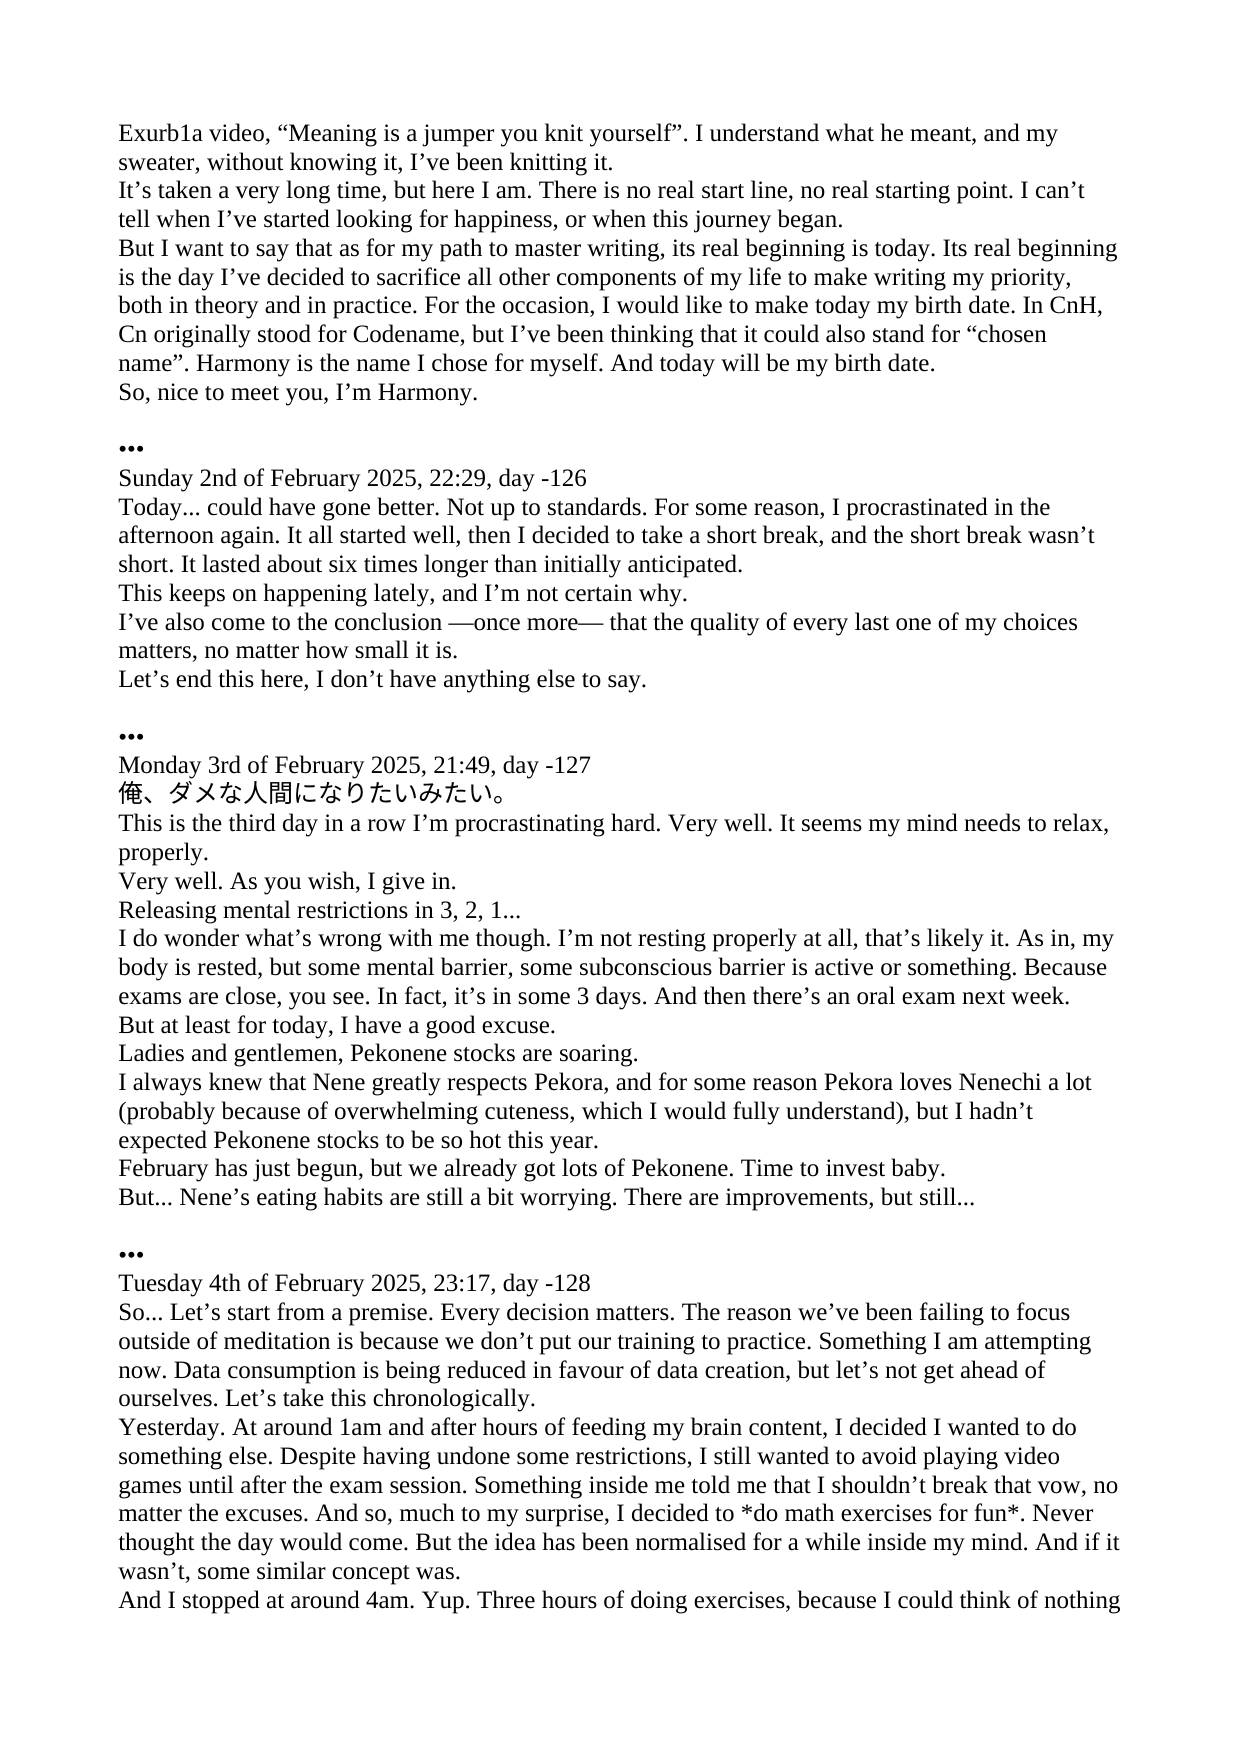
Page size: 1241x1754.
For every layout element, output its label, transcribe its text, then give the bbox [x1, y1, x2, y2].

text Today... could have gone better. Not up to standards. For some reason, I procrastinated in the afternoon again. It all started well, then I decided to take a short break, and the short break wasn’t short. It lasted about six times longer than initially anticipated. [118, 492, 1122, 578]
text Tuesday 4th of February 2025, 23:17, day -128 [118, 1268, 1122, 1297]
text Exurb1a video, “Meaning is a jumper you knit yourself”. I understand what he meant, and my sweater, without knowing it, I’ve been knitting it. [118, 118, 1122, 176]
text Let’s end this here, I don’t have anything else to say. [118, 664, 1122, 693]
text ••• [118, 722, 1122, 751]
text ••• [118, 1240, 1122, 1268]
text Releasing mental restrictions in 3, 2, 1... [118, 895, 1122, 923]
text So... Let’s start from a premise. Every decision matters. The reason we’ve been failing to focus outside of meditation is because we don’t put our training to practice. Something I am attempting now. Data consumption is being reduced in favour of data creation, but let’s not get ahead of ourselves. Let’s take this chronologically. [118, 1297, 1122, 1412]
text Very well. As you wish, I give in. [118, 866, 1122, 895]
text This keeps on happening lately, and I’m not certain why. [118, 578, 1122, 607]
text Yesterday. At around 1am and after hours of feeding my brain content, I decided I wanted to do something else. Despite having undone some restrictions, I still wanted to avoid playing video games until after the exam session. Something inside me told me that I shouldn’t break that vow, no matter the excuses. And so, much to my surprise, I decided to *do math exercises for fun*. Never thought the day would come. But the idea has been normalised for a while inside my mind. And if it wasn’t, some similar concept was. [118, 1412, 1122, 1585]
text Sunday 2nd of February 2025, 22:29, day -126 [118, 463, 1122, 492]
text 俺、ダメな人間になりたいみたい。 [118, 779, 1122, 808]
text I always knew that Nene greatly respects Pekora, and for some reason Pekora loves Nenechi a lot (probably because of overwhelming cuteness, which I would fully understand), but I hadn’t expected Pekonene stocks to be so hot this year. [118, 1067, 1122, 1153]
text ••• [118, 434, 1122, 463]
text And I stopped at around 4am. Yup. Three hours of doing exercises, because I could think of nothing [118, 1585, 1122, 1613]
text This is the third day in a row I’m procrastinating hard. Very well. It seems my mind needs to relax, properly. [118, 808, 1122, 866]
text February has just begun, but we already got lots of Pekonene. Time to invest baby. [118, 1153, 1122, 1182]
text I’ve also come to the conclusion —once more— that the quality of every last one of my choices matters, no matter how small it is. [118, 607, 1122, 664]
text But at least for today, I have a good excuse. [118, 1010, 1122, 1038]
text But I want to say that as for my path to master writing, its real beginning is today. Its real beginning is the day I’ve decided to sacrifice all other components of my life to make writing my priority, both in theory and in practice. For the occasion, I would like to make today my birth date. In CnH, Cn originally stood for Codename, but I’ve been thinking that it could also stand for “chosen name”. Harmony is the name I chose for myself. And today will be my birth date. [118, 233, 1122, 377]
text It’s taken a very long time, but here I am. There is no real start line, no real starting point. I can’t tell when I’ve started looking for happiness, or when this journey began. [118, 176, 1122, 233]
text Monday 3rd of February 2025, 21:49, day -127 [118, 751, 1122, 779]
text So, nice to meet you, I’m Harmony. [118, 377, 1122, 406]
text But... Nene’s eating habits are still a bit worrying. There are improvements, but still... [118, 1182, 1122, 1211]
text I do wonder what’s wrong with me though. I’m not resting properly at all, that’s likely it. As in, my body is rested, but some mental barrier, some subconscious barrier is active or something. Because exams are close, you see. In fact, it’s in some 3 days. And then there’s an oral exam next week. [118, 923, 1122, 1010]
text Ladies and gentlemen, Pekonene stocks are soaring. [118, 1038, 1122, 1067]
